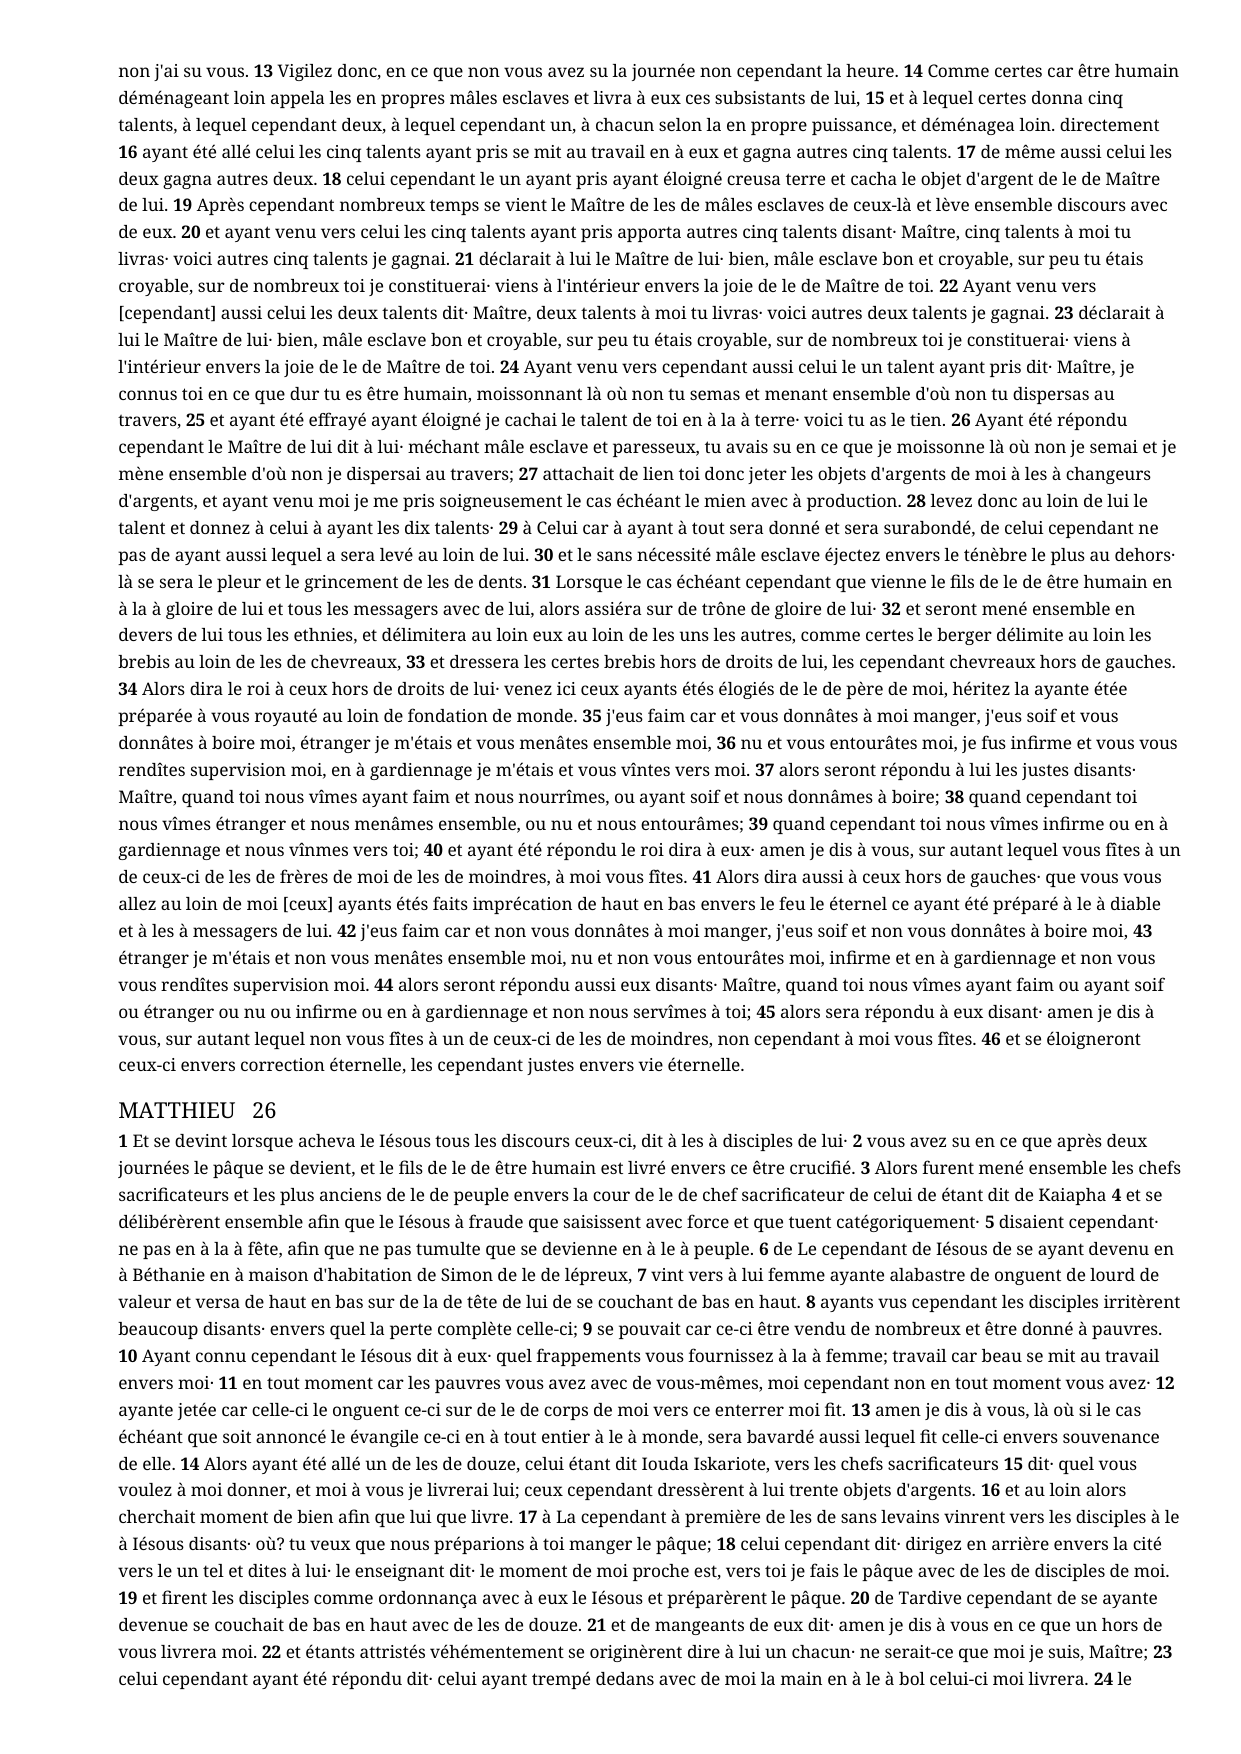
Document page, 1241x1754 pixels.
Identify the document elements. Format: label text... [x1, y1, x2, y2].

text non j'ai su vous. 13 Vigilez donc, en ce que non vous avez su la journée non cependant la heure. 14 Comme certes car être humain déménageant loin appela les en propres mâles esclaves et livra à eux ces subsistants de lui, 15 et à lequel certes donna cinq talents, à lequel cependant deux, à lequel cependant un, à chacun selon la en propre puissance, et déménagea loin. directement 16 ayant été allé celui les cinq talents ayant pris se mit au travail en à eux et gagna autres cinq talents. 17 de même aussi celui les deux gagna autres deux. 18 celui cependant le un ayant pris ayant éloigné creusa terre et cacha le objet d'argent de le de Maître de lui. 19 Après cependant nombreux temps se vient le Maître de les de mâles esclaves de ceux-là et lève ensemble discours avec de eux. 20 et ayant venu vers celui les cinq talents ayant pris apporta autres cinq talents disant· Maître, cinq talents à moi tu livras· voici autres cinq talents je gagnai. 21 déclarait à lui le Maître de lui· bien, mâle esclave bon et croyable, sur peu tu étais croyable, sur de nombreux toi je constituerai· viens à l'intérieur envers la joie de le de Maître de toi. 22 Ayant venu vers [cependant] aussi celui les deux talents dit· Maître, deux talents à moi tu livras· voici autres deux talents je gagnai. 23 déclarait à lui le Maître de lui· bien, mâle esclave bon et croyable, sur peu tu étais croyable, sur de nombreux toi je constituerai· viens à l'intérieur envers la joie de le de Maître de toi. 24 Ayant venu vers cependant aussi celui le un talent ayant pris dit· Maître, je connus toi en ce que dur tu es être humain, moissonnant là où non tu semas et menant ensemble d'où non tu dispersas au travers, 25 et ayant été effrayé ayant éloigné je cachai le talent de toi en à la à terre· voici tu as le tien. 26 Ayant été répondu cependant le Maître de lui dit à lui· méchant mâle esclave et paresseux, tu avais su en ce que je moissonne là où non je semai et je mène ensemble d'où non je dispersai au travers; 27 attachait de lien toi donc jeter les objets d'argents de moi à les à changeurs d'argents, et ayant venu moi je me pris soigneusement le cas échéant le mien avec à production. 28 levez donc au loin de lui le talent et donnez à celui à ayant les dix talents· 29 à Celui car à ayant à tout sera donné et sera surabondé, de celui cependant ne pas de ayant aussi lequel a sera levé au loin de lui. 30 et le sans nécessité mâle esclave éjectez envers le ténèbre le plus au dehors· là se sera le pleur et le grincement de les de dents. 31 Lorsque le cas échéant cependant que vienne le fils de le de être humain en à la à gloire de lui et tous les messagers avec de lui, alors assiéra sur de trône de gloire de lui· 32 et seront mené ensemble en devers de lui tous les ethnies, et délimitera au loin eux au loin de les uns les autres, comme certes le berger délimite au loin les brebis au loin de les de chevreaux, 33 et dressera les certes brebis hors de droits de lui, les cependant chevreaux hors de gauches. 34 Alors dira le roi à ceux hors de droits de lui· venez ici ceux ayants étés élogiés de le de père de moi, héritez la ayante étée préparée à vous royauté au loin de fondation de monde. 35 j'eus faim car et vous donnâtes à moi manger, j'eus soif et vous donnâtes à boire moi, étranger je m'étais et vous menâtes ensemble moi, 36 nu et vous entourâtes moi, je fus infirme et vous vous rendîtes supervision moi, en à gardiennage je m'étais et vous vîntes vers moi. 37 alors seront répondu à lui les justes disants· Maître, quand toi nous vîmes ayant faim et nous nourrîmes, ou ayant soif et nous donnâmes à boire; 38 quand cependant toi nous vîmes étranger et nous menâmes ensemble, ou nu et nous entourâmes; 39 quand cependant toi nous vîmes infirme ou en à gardiennage et nous vînmes vers toi; 40 et ayant été répondu le roi dira à eux· amen je dis à vous, sur autant lequel vous fîtes à un de ceux-ci de les de frères de moi de les de moindres, à moi vous fîtes. 41 Alors dira aussi à ceux hors de gauches· que vous vous allez au loin de moi [ceux] ayants étés faits imprécation de haut en bas envers le feu le éternel ce ayant été préparé à le à diable et à les à messagers de lui. 42 j'eus faim car et non vous donnâtes à moi manger, j'eus soif et non vous donnâtes à boire moi, 43 étranger je m'étais et non vous menâtes ensemble moi, nu et non vous entourâtes moi, infirme et en à gardiennage et non vous vous rendîtes supervision moi. 44 alors seront répondu aussi eux disants· Maître, quand toi nous vîmes ayant faim ou ayant soif ou étranger ou nu ou infirme ou en à gardiennage et non nous servîmes à toi; 45 alors sera répondu à eux disant· amen je dis à vous, sur autant lequel non vous fîtes à un de ceux-ci de les de moindres, non cependant à moi vous fîtes. 46 et se éloigneront ceux-ci envers correction éternelle, les cependant justes envers vie éternelle. [118, 59, 1181, 1077]
text 1 Et se devint lorsque acheva le Iésous tous les discours ceux-ci, dit à les à disciples de lui· 2 vous avez su en ce que après deux journées le pâque se devient, et le fils de le de être humain est livré envers ce être crucifié. 3 Alors furent mené ensemble les chefs sacrificateurs et les plus anciens de le de peuple envers la cour de le de chef sacrificateur de celui de étant dit de Kaiapha 4 et se délibérèrent ensemble afin que le Iésous à fraude que saisissent avec force et que tuent catégoriquement· 5 disaient cependant· ne pas en à la à fête, afin que ne pas tumulte que se devienne en à le à peuple. 6 de Le cependant de Iésous de se ayant devenu en à Béthanie en à maison d'habitation de Simon de le de lépreux, 7 vint vers à lui femme ayante alabastre de onguent de lourd de valeur et versa de haut en bas sur de la de tête de lui de se couchant de bas en haut. 8 ayants vus cependant les disciples irritèrent beaucoup disants· envers quel la perte complète celle-ci; 9 se pouvait car ce-ci être vendu de nombreux et être donné à pauvres. 10 Ayant connu cependant le Iésous dit à eux· quel frappements vous fournissez à la à femme; travail car beau se mit au travail envers moi· 11 en tout moment car les pauvres vous avez avec de vous-mêmes, moi cependant non en tout moment vous avez· 12 ayante jetée car celle-ci le onguent ce-ci sur de le de corps de moi vers ce enterrer moi fit. 13 amen je dis à vous, là où si le cas échéant que soit annoncé le évangile ce-ci en à tout entier à le à monde, sera bavardé aussi lequel fit celle-ci envers souvenance de elle. 14 Alors ayant été allé un de les de douze, celui étant dit Iouda Iskariote, vers les chefs sacrificateurs 15 dit· quel vous voulez à moi donner, et moi à vous je livrerai lui; ceux cependant dressèrent à lui trente objets d'argents. 16 et au loin alors cherchait moment de bien afin que lui que livre. 17 à La cependant à première de les de sans levains vinrent vers les disciples à le à Iésous disants· où? tu veux que nous préparions à toi manger le pâque; 18 celui cependant dit· dirigez en arrière envers la cité vers le un tel et dites à lui· le enseignant dit· le moment de moi proche est, vers toi je fais le pâque avec de les de disciples de moi. 19 et firent les disciples comme ordonnança avec à eux le Iésous et préparèrent le pâque. 20 de Tardive cependant de se ayante devenue se couchait de bas en haut avec de les de douze. 21 et de mangeants de eux dit· amen je dis à vous en ce que un hors de vous livrera moi. 22 et étants attristés véhémentement se originèrent dire à lui un chacun· ne serait-ce que moi je suis, Maître; 23 celui cependant ayant été répondu dit· celui ayant trempé dedans avec de moi la main en à le à bol celui-ci moi livrera. 24 le [118, 1129, 1181, 1690]
text MATTHIEU 26 [118, 1095, 1181, 1125]
